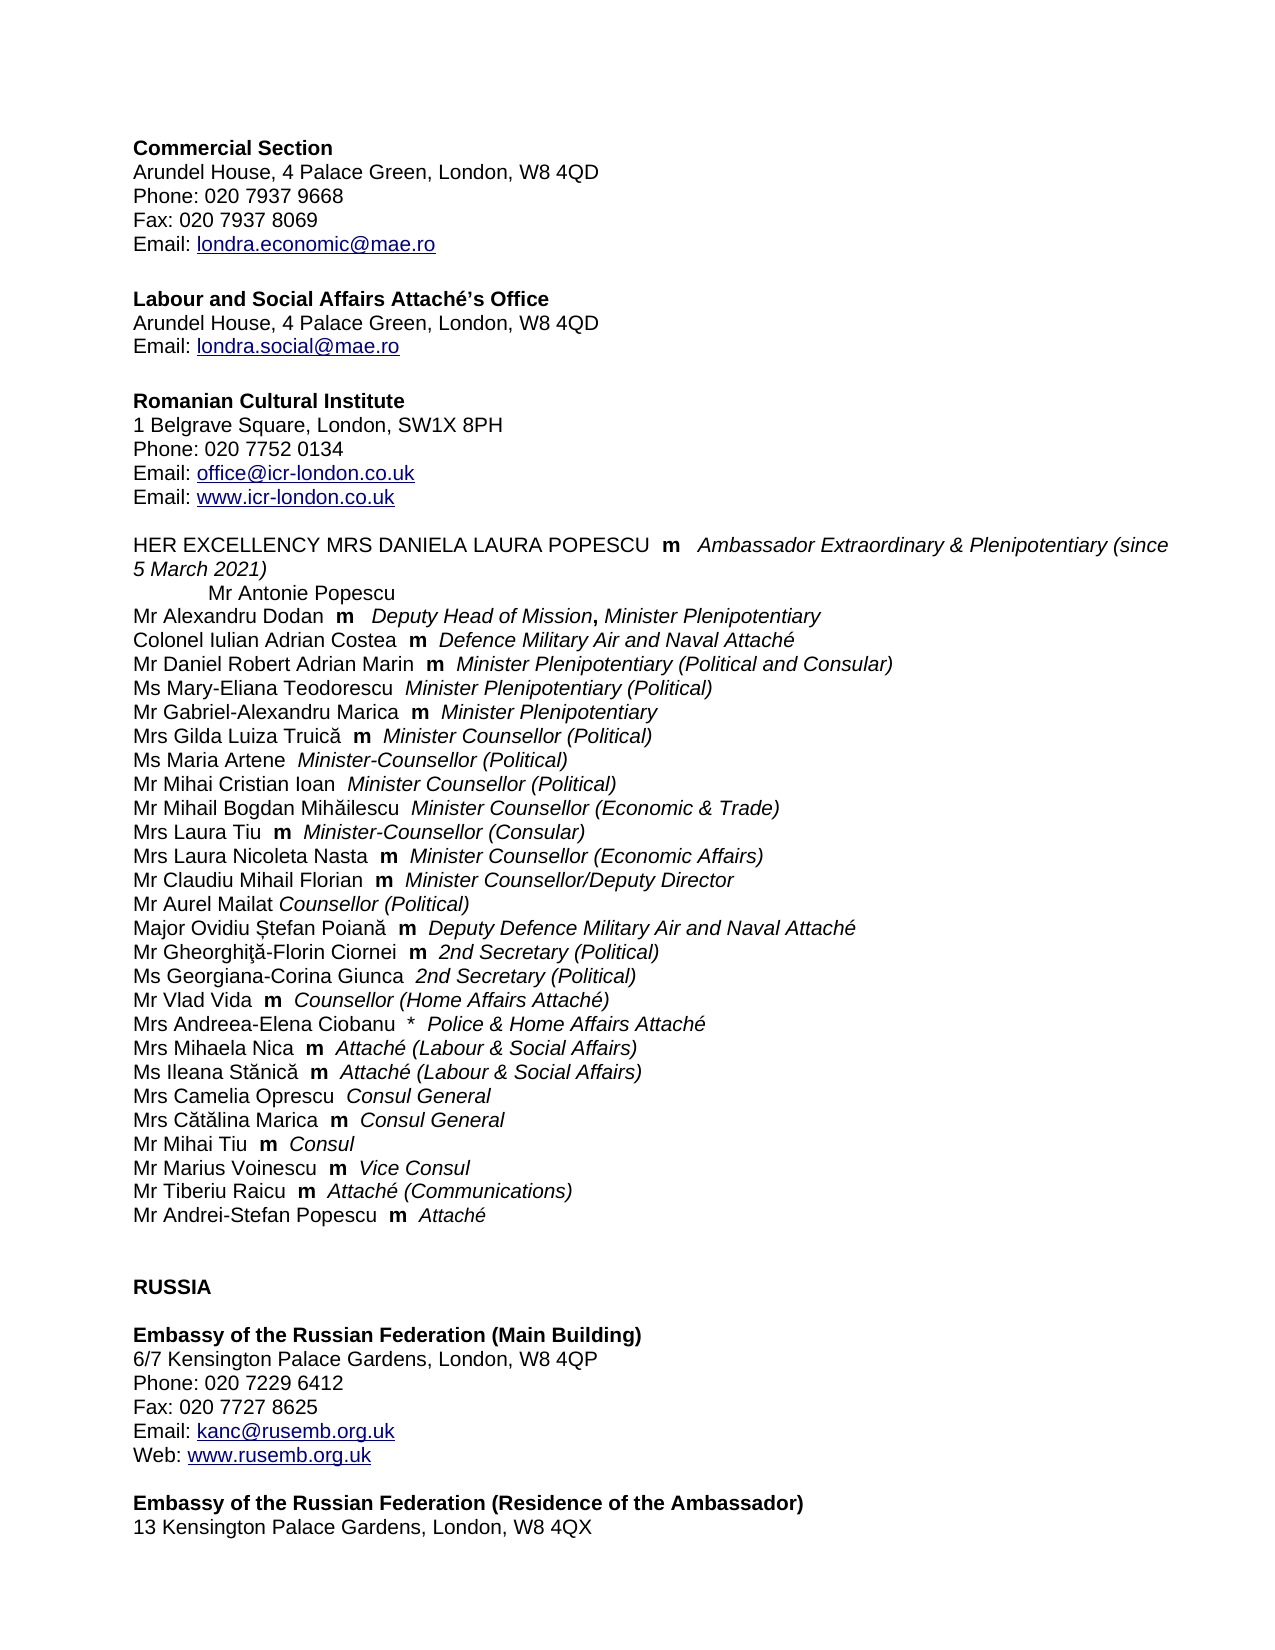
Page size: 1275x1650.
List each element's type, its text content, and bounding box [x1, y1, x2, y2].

text Mr Andrei-Stefan Popescu m Attaché [133, 1203, 1181, 1227]
text Embassy of the Russian Federation (Residence of the Ambassador) [133, 1491, 1181, 1515]
text Ms Georgiana-Corina Giunca 2nd Secretary (Political) [133, 964, 1181, 988]
text Mr Daniel Robert Adrian Marin m Minister Plenipotentiary (Political and Consular) [133, 652, 1181, 676]
text Mrs Laura Tiu m Minister-Counsellor (Consular) [133, 820, 1181, 844]
text Mr Claudiu Mihail Florian m Minister Counsellor/Deputy Director [133, 868, 1181, 892]
text Mrs Camelia Oprescu Consul General [133, 1083, 1181, 1107]
text Email: office@icr-london.co.uk [133, 461, 1181, 484]
text Fax: 020 7727 8625 [133, 1395, 1181, 1419]
text Fax: 020 7937 8069 [133, 208, 1181, 232]
text Phone: 020 7937 9668 [133, 184, 1181, 208]
text Mrs Andreea-Elena Ciobanu * Police & Home Affairs Attaché [133, 1012, 1181, 1036]
text Email: kanc@rusemb.org.uk [133, 1419, 1181, 1443]
text RUSSIA [133, 1275, 1181, 1299]
text Arundel House, 4 Palace Green, London, W8 4QD [133, 160, 1181, 184]
text HER EXCELLENCY MRS DANIELA LAURA POPESCU m Ambassador Extraordinary & Plenipotentiary (since 5 March 2021) [133, 532, 1181, 580]
text Phone: 020 7229 6412 [133, 1371, 1181, 1395]
text Web: www.rusemb.org.uk [133, 1443, 1181, 1467]
text Mrs Gilda Luiza Truică m Minister Counsellor (Political) [133, 724, 1181, 748]
text Major Ovidiu Ștefan Poiană m Deputy Defence Military Air and Naval Attaché [133, 916, 1181, 940]
text Mrs Mihaela Nica m Attaché (Labour & Social Affairs) [133, 1036, 1181, 1059]
text Email: www.icr-london.co.uk [133, 484, 1181, 508]
text Mr Gheorghiţă-Florin Ciornei m 2nd Secretary (Political) [133, 940, 1181, 964]
text Ms Ileana Stănică m Attaché (Labour & Social Affairs) [133, 1059, 1181, 1083]
text Embassy of the Russian Federation (Main Building) [133, 1323, 1181, 1347]
text Mr Aurel Mailat Counsellor (Political) [133, 892, 1181, 916]
text Mr Tiberiu Raicu m Attaché (Communications) [133, 1179, 1181, 1203]
text Mr Gabriel-Alexandru Marica m Minister Plenipotentiary [133, 700, 1181, 724]
text Commercial Section [133, 136, 1181, 160]
text Labour and Social Affairs Attaché’s Office [133, 286, 1181, 310]
text Mr Mihai Tiu m Consul [133, 1131, 1181, 1155]
text Mr Vlad Vida m Counsellor (Home Affairs Attaché) [133, 988, 1181, 1012]
text Arundel House, 4 Palace Green, London, W8 4QD [133, 310, 1181, 334]
text Email: londra.social@mae.ro [133, 334, 1181, 358]
text Mr Mihai Cristian Ioan Minister Counsellor (Political) [133, 772, 1181, 796]
text Mr Antonie Popescu [133, 580, 1181, 604]
text Mr Mihail Bogdan Mihăilescu Minister Counsellor (Economic & Trade) [133, 796, 1181, 820]
text Mr Marius Voinescu m Vice Consul [133, 1155, 1181, 1179]
text 13 Kensington Palace Gardens, London, W8 4QX [133, 1515, 1181, 1539]
text Mrs Laura Nicoleta Nasta m Minister Counsellor (Economic Affairs) [133, 844, 1181, 868]
text Email: londra.economic@mae.ro [133, 232, 1181, 256]
text 6/7 Kensington Palace Gardens, London, W8 4QP [133, 1347, 1181, 1371]
text Ms Maria Artene Minister-Counsellor (Political) [133, 748, 1181, 772]
text Mrs Cătălina Marica m Consul General [133, 1107, 1181, 1131]
text Mr Alexandru Dodan m Deputy Head of Mission, Minister Plenipotentiary [133, 604, 1181, 628]
text Romanian Cultural Institute [133, 389, 1181, 413]
text Colonel Iulian Adrian Costea m Defence Military Air and Naval Attaché [133, 628, 1181, 652]
text Phone: 020 7752 0134 [133, 437, 1181, 461]
text Ms Mary-Eliana Teodorescu Minister Plenipotentiary (Political) [133, 676, 1181, 700]
text 1 Belgrave Square, London, SW1X 8PH [133, 413, 1181, 437]
